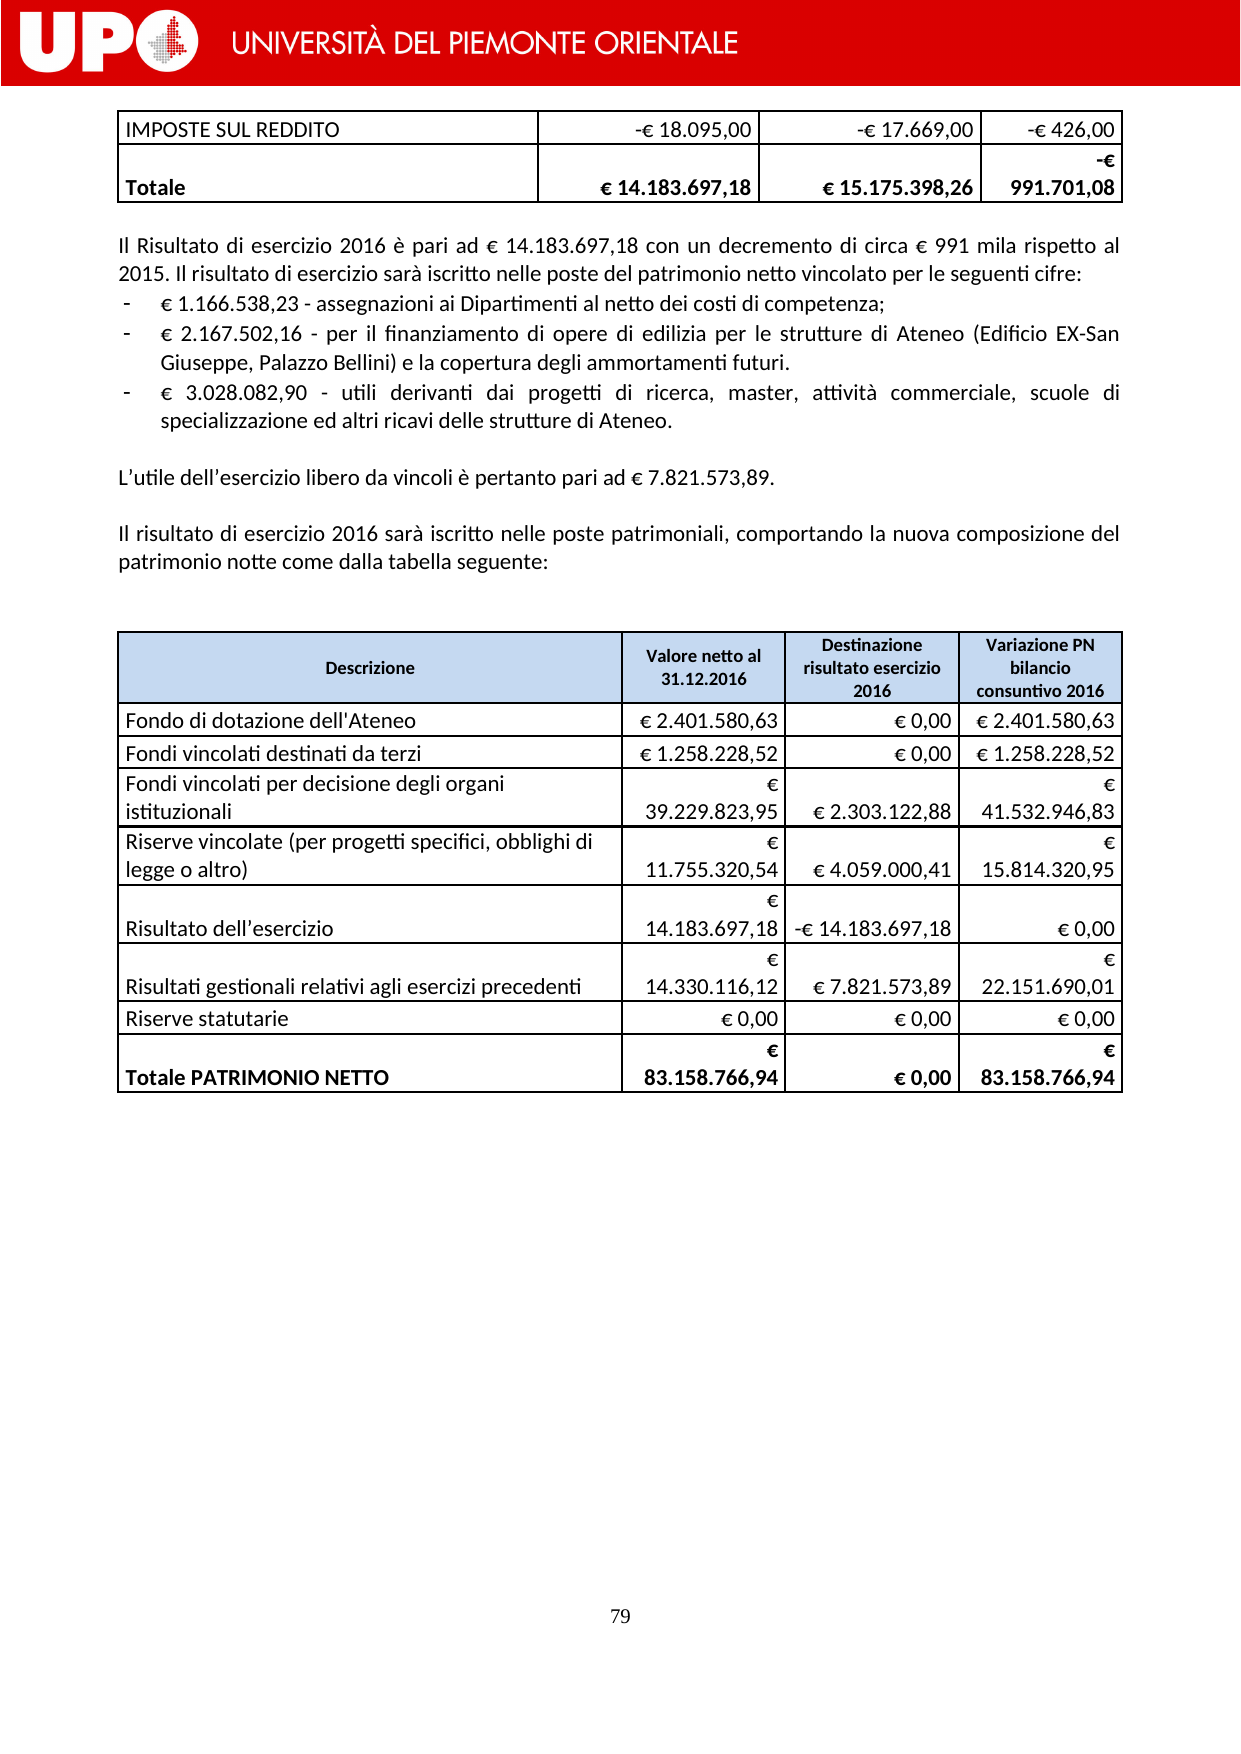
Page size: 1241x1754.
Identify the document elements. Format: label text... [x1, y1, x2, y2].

table_cell Totale [119, 145, 537, 201]
table_cell € 15.175.398,26 [760, 145, 980, 201]
table_cell € 14.183.697,18 [623, 886, 784, 942]
table_cell € 1.258.228,52 [960, 737, 1121, 767]
table_cell Fondo di dotazione dell'Ateneo [119, 704, 621, 734]
table_header Variazione PN bilancio consuntivo 2016 [960, 633, 1121, 702]
table_cell € 22.151.690,01 [960, 944, 1121, 1000]
table_cell Riserve vincolate (per progetti specifici, obblighi di legge o altro) [119, 828, 621, 883]
table_cell -€ 14.183.697,18 [786, 886, 958, 942]
table_header Destinazione risultato esercizio 2016 [786, 633, 958, 702]
table_cell Risultato dell’esercizio [119, 886, 621, 942]
table_cell Fondi vincolati destinati da terzi [119, 737, 621, 767]
table_cell € 0,00 [960, 1002, 1121, 1033]
table_cell € 15.814.320,95 [960, 828, 1121, 883]
table_cell € 4.059.000,41 [786, 828, 958, 883]
table_cell € 1.258.228,52 [623, 737, 784, 767]
table_header Valore netto al 31.12.2016 [623, 633, 784, 702]
table_cell € 0,00 [786, 1002, 958, 1033]
table_cell Risultati gestionali relativi agli esercizi precedenti [119, 944, 621, 1000]
table_cell -€ 991.701,08 [982, 145, 1121, 201]
table_cell € 41.532.946,83 [960, 769, 1121, 825]
table_cell € 0,00 [786, 704, 958, 734]
table_cell Totale PATRIMONIO NETTO [119, 1035, 621, 1091]
table_cell € 2.303.122,88 [786, 769, 958, 825]
table_cell € 14.183.697,18 [539, 145, 758, 201]
text Il Risultato di esercizio 2016 è pari ad € 14.183.697,18 con un decremento di circa € 991 mila rispetto al 2015. Il risultato di esercizio sarà iscritto nelle poste del patrimonio netto vincolato per le seguenti cifre: [118, 231, 1122, 287]
table_header Descrizione [119, 633, 621, 702]
text L’utile dell’esercizio libero da vincoli è pertanto pari ad € 7.821.573,89. [118, 463, 1122, 491]
table_cell € 0,00 [623, 1002, 784, 1033]
table_cell IMPOSTE SUL REDDITO [119, 112, 537, 143]
table_cell € 39.229.823,95 [623, 769, 784, 825]
table_cell € 83.158.766,94 [960, 1035, 1121, 1091]
list € 1.166.538,23 - assegnazioni ai Dipartimenti al netto dei costi di competenza; [123, 287, 1122, 318]
table_cell Riserve statutarie [119, 1002, 621, 1033]
table_cell € 0,00 [960, 886, 1121, 942]
list € 2.167.502,16 - per il finanziamento di opere di edilizia per le strutture di Ateneo (Edificio EX-San Giuseppe, Palazzo Bellini) e la copertura degli ammortamenti futuri. [123, 318, 1122, 376]
table_cell -€ 18.095,00 [539, 112, 758, 143]
table_cell -€ 426,00 [982, 112, 1121, 143]
table_cell Fondi vincolati per decisione degli organi istituzionali [119, 769, 621, 825]
table_cell € 11.755.320,54 [623, 828, 784, 883]
table_cell € 14.330.116,12 [623, 944, 784, 1000]
table_cell € 7.821.573,89 [786, 944, 958, 1000]
table_cell € 0,00 [786, 737, 958, 767]
table_cell € 2.401.580,63 [960, 704, 1121, 734]
table_cell € 0,00 [786, 1035, 958, 1091]
table_cell € 83.158.766,94 [623, 1035, 784, 1091]
table_cell -€ 17.669,00 [760, 112, 980, 143]
table_cell € 2.401.580,63 [623, 704, 784, 734]
text Il risultato di esercizio 2016 sarà iscritto nelle poste patrimoniali, comportando la nuova composizione del patrimonio notte come dalla tabella seguente: [118, 519, 1122, 575]
list € 3.028.082,90 - utili derivanti dai progetti di ricerca, master, attività commerciale, scuole di specializzazione ed altri ricavi delle strutture di Ateneo. [123, 376, 1122, 435]
